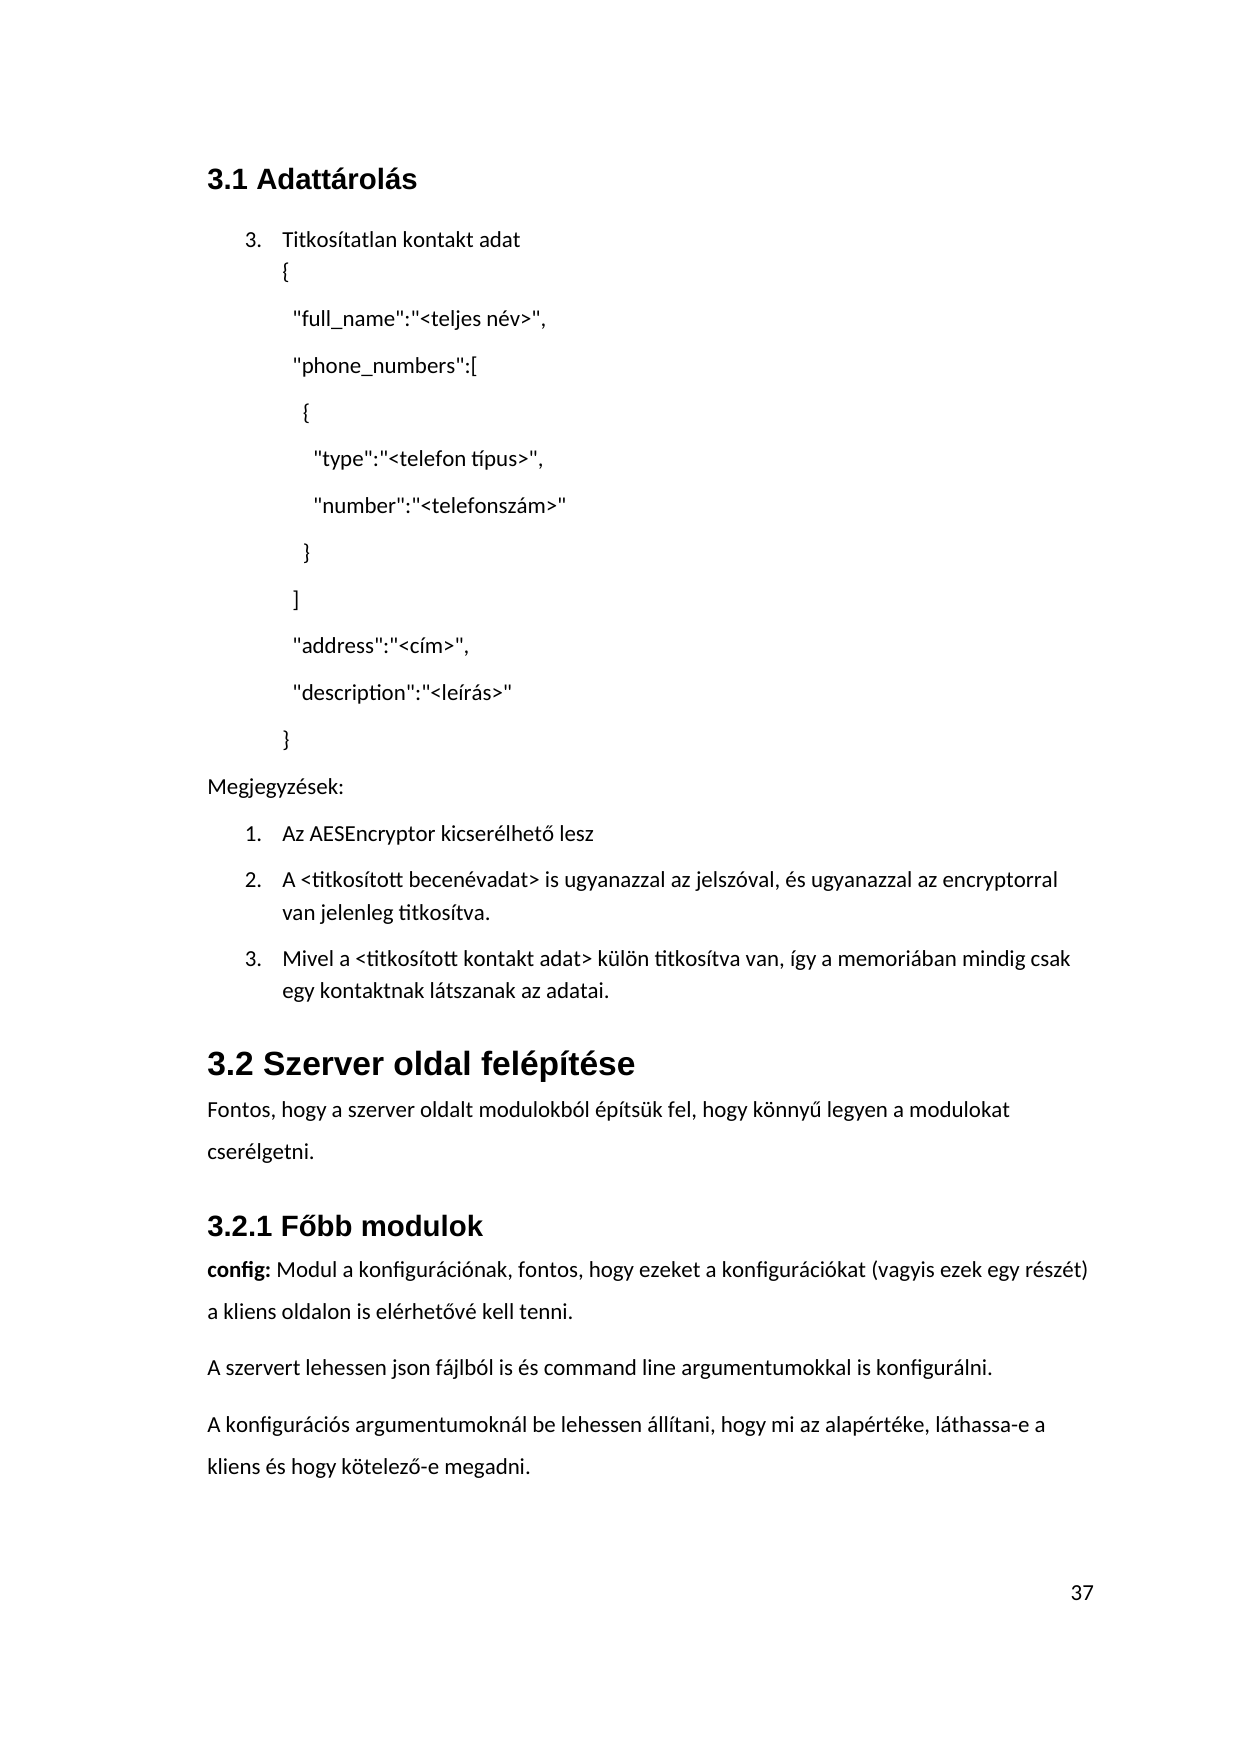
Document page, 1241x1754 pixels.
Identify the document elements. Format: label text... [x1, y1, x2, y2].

list ] [244, 585, 1093, 613]
list "address":"<cím>", [244, 632, 1093, 660]
list "number":"<telefonszám>" [244, 491, 1093, 519]
subtitle Főbb modulok [207, 1208, 1093, 1242]
list "type":"<telefon típus>", [244, 444, 1093, 473]
text Fontos, hogy a szerver oldalt modulokból építsük fel, hogy könnyű legyen a modulokat cserélgetni. [207, 1095, 1093, 1165]
list "phone_numbers":[ [244, 351, 1093, 379]
text Megjegyzések: [207, 772, 1093, 800]
list "full_name":"<teljes név>", [244, 304, 1093, 332]
list } [244, 725, 1093, 753]
subtitle Szerver oldal felépítése [207, 1044, 1093, 1083]
text A konfigurációs argumentumoknál be lehessen állítani, hogy mi az alapértéke, láthassa-e a kliens és hogy kötelező-e megadni. [207, 1410, 1093, 1480]
text config: Modul a konfigurációnak, fontos, hogy ezeket a konfigurációkat (vagyis ezek egy részét) a kliens oldalon is elérhetővé kell tenni. [207, 1255, 1093, 1325]
text A szervert lehessen json fájlból is és command line argumentumokkal is konfigurálni. [207, 1353, 1093, 1381]
list } [244, 538, 1093, 566]
list Mivel a <titkosított kontakt adat> külön titkosítva van, így a memoriában mindig csak egy kontaktnak látszanak az adatai. [244, 944, 1093, 1005]
list "description":"<leírás>" [244, 678, 1093, 706]
list { [244, 398, 1093, 426]
list Az AESEncryptor kicserélhető lesz [244, 819, 1093, 847]
list Titkosítatlan kontakt adat { [244, 225, 1093, 286]
list A <titkosított becenévadat> is ugyanazzal az jelszóval, és ugyanazzal az encryptorral van jelenleg titkosítva. [244, 866, 1093, 926]
